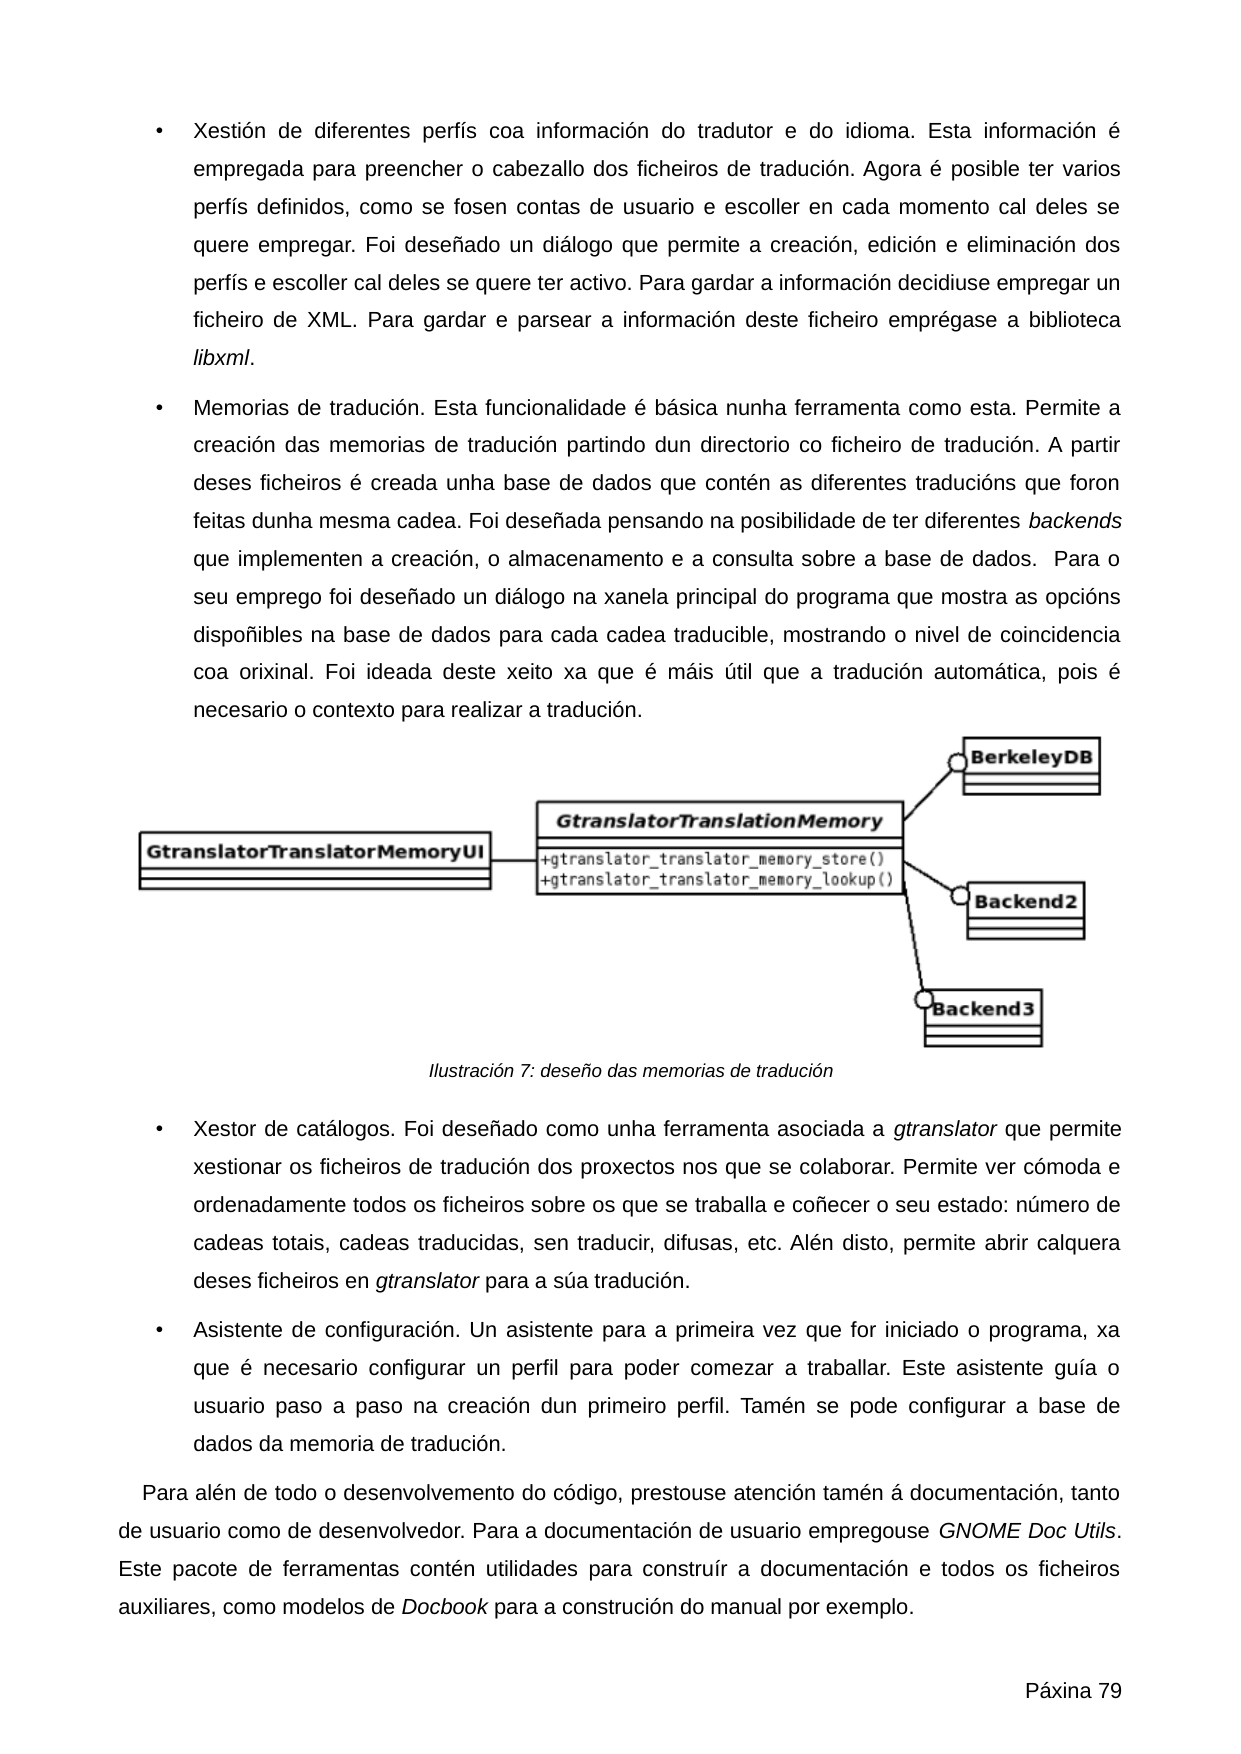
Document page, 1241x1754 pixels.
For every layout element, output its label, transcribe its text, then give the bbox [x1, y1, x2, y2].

list Asistente de configuración. Un asistente para a primeira vez que for iniciado o programa, xa que é necesario configurar un perfil para poder comezar a traballar. Este asistente guía o usuario paso a paso na creación dun primeiro perfil. Tamén se pode configurar a base de dados da memoria de tradución. [156, 1317, 1122, 1456]
list Xestión de diferentes perfís coa información do tradutor e do idioma. Esta información é empregada para preencher o cabezallo dos ficheiros de tradución. Agora é posible ter varios perfís definidos, como se fosen contas de usuario e escoller en cada momento cal deles se quere empregar. Foi deseñado un diálogo que permite a creación, edición e eliminación dos perfís e escoller cal deles se quere ter activo. Para gardar a información decidiuse empregar un ficheiro de XML. Para gardar e parsear a información deste ficheiro emprégase a biblioteca libxml. [156, 118, 1122, 370]
list Xestor de catálogos. Foi deseñado como unha ferramenta asociada a gtranslator que permite xestionar os ficheiros de tradución dos proxectos nos que se colaborar. Permite ver cómoda e ordenadamente todos os ficheiros sobre os que se traballa e coñecer o seu estado: número de cadeas totais, cadeas traducidas, sen traducir, difusas, etc. Alén disto, permite abrir calquera deses ficheiros en gtranslator para a súa tradución. [156, 1116, 1122, 1293]
picture [136, 735, 1104, 1049]
text Ilustración 7: deseño das memorias de tradución [118, 1049, 1122, 1081]
list Memorias de tradución. Esta funcionalidade é básica nunha ferramenta como esta. Permite a creación das memorias de tradución partindo dun directorio co ficheiro de tradución. A partir deses ficheiros é creada unha base de dados que contén as diferentes traducións que foron feitas dunha mesma cadea. Foi deseñada pensando na posibilidade de ter diferentes backends que implementen a creación, o almacenamento e a consulta sobre a base de dados. Para o seu emprego foi deseñado un diálogo na xanela principal do programa que mostra as opcións dispoñibles na base de dados para cada cadea traducible, mostrando o nivel de coincidencia coa orixinal. Foi ideada deste xeito xa que é máis útil que a tradución automática, pois é necesario o contexto para realizar a tradución. [156, 394, 1122, 722]
text Para alén de todo o desenvolvemento do código, prestouse atención tamén á documentación, tanto de usuario como de desenvolvedor. Para a documentación de usuario empregouse GNOME Doc Utils. Este pacote de ferramentas contén utilidades para construír a documentación e todos os ficheiros auxiliares, como modelos de Docbook para a construción do manual por exemplo. [118, 1480, 1122, 1619]
